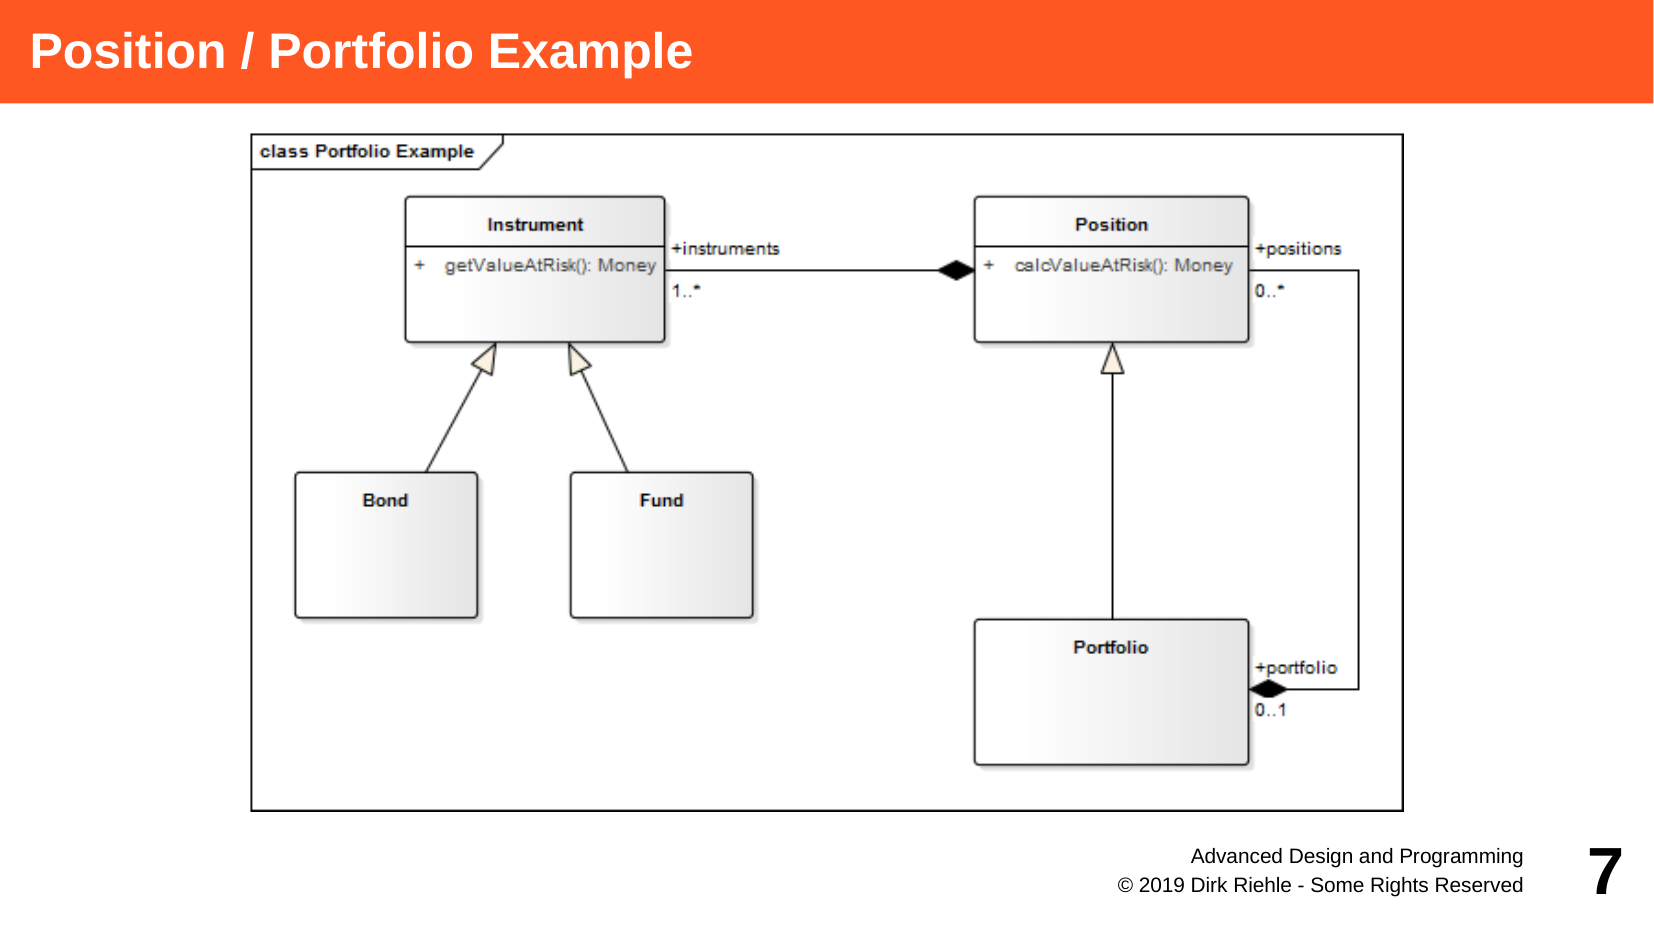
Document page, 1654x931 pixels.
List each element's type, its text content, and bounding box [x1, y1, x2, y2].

picture [249, 132, 1404, 813]
title Position / Portfolio Example [0, 0, 1654, 104]
